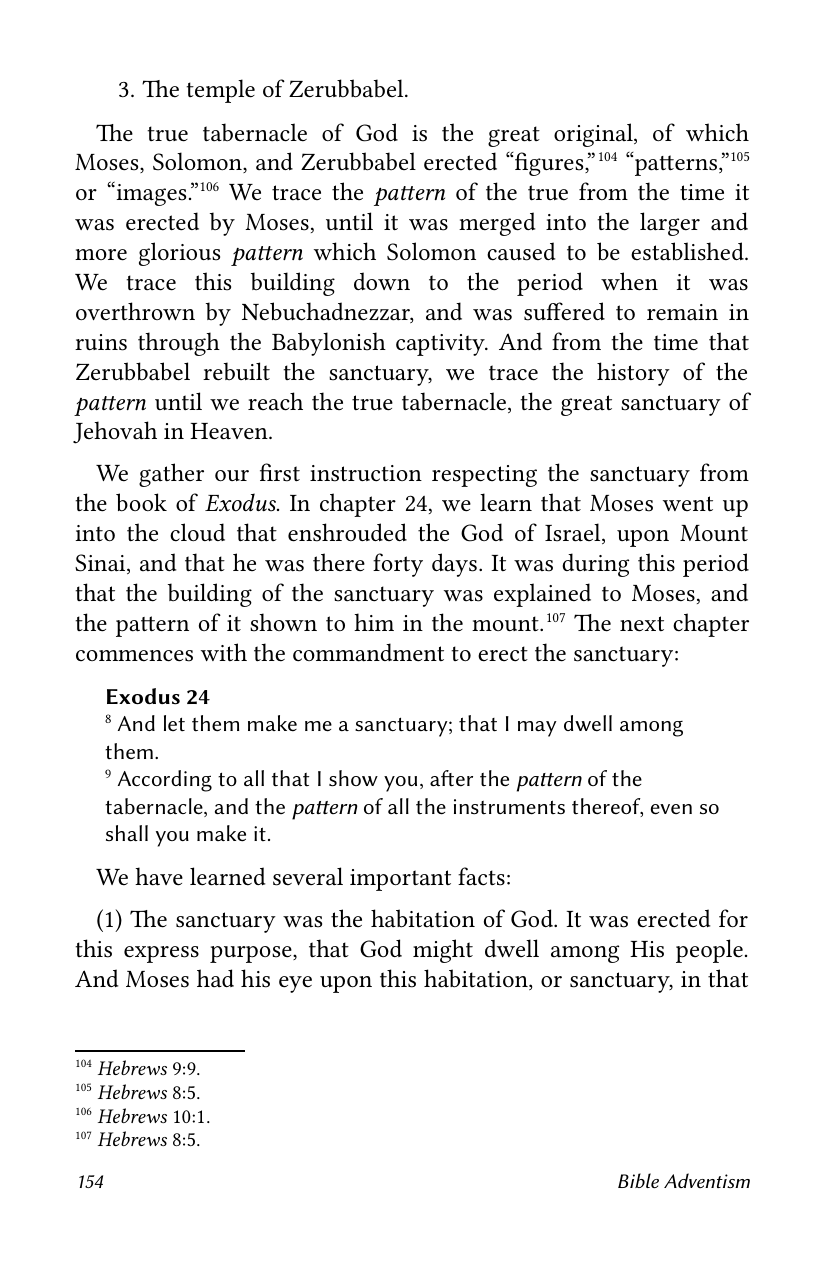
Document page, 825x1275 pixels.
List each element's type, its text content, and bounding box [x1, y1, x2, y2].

text Hebrews 8:5. [75, 1128, 750, 1152]
text We have learned several important facts: [75, 863, 750, 892]
list The temple of Zerubbabel. [135, 75, 750, 103]
text Hebrews 9:9. [75, 1057, 750, 1081]
text 9 According to all that I show you, after the pattern of the tabernacle, and the pattern of all the instruments thereof, even so shall you make it. [105, 766, 720, 847]
text Hebrews 8:5. [75, 1081, 750, 1104]
text Hebrews 10:1. [75, 1104, 750, 1128]
text The true tabernacle of God is the great original, of which Moses, Solomon, and Zerubbabel erected “figures,” “patterns,” or “images.” We trace the pattern of the true from the time it was erected by Moses, until it was merged into the larger and more glorious pattern which Solomon caused to be established. We trace this building down to the period when it was overthrown by Nebuchadnezzar, and was suffered to remain in ruins through the Babylonish captivity. And from the time that Zerubbabel rebuilt the sanctuary, we trace the history of the pattern until we reach the true tabernacle, the great sanctuary of Jehovah in Heaven. [75, 118, 750, 446]
text (1) The sanctuary was the habitation of God. It was erected for this express purpose, that God might dwell among His people. And Moses had his eye upon this habitation, or sanctuary, in that [75, 905, 750, 994]
text 8 And let them make me a sanctuary; that I may dwell among them. [105, 711, 720, 765]
text Exodus 24 [105, 684, 750, 710]
text We gather our first instruction respecting the sanctuary from the book of Exodus. In chapter 24, we learn that Moses went up into the cloud that enshrouded the God of Israel, upon Mount Sinai, and that he was there forty days. It was during this period that the building of the sanctuary was explained to Moses, and the pattern of it shown to him in the mount. The next chapter commences with the commandment to erect the sanctuary: [75, 459, 750, 667]
